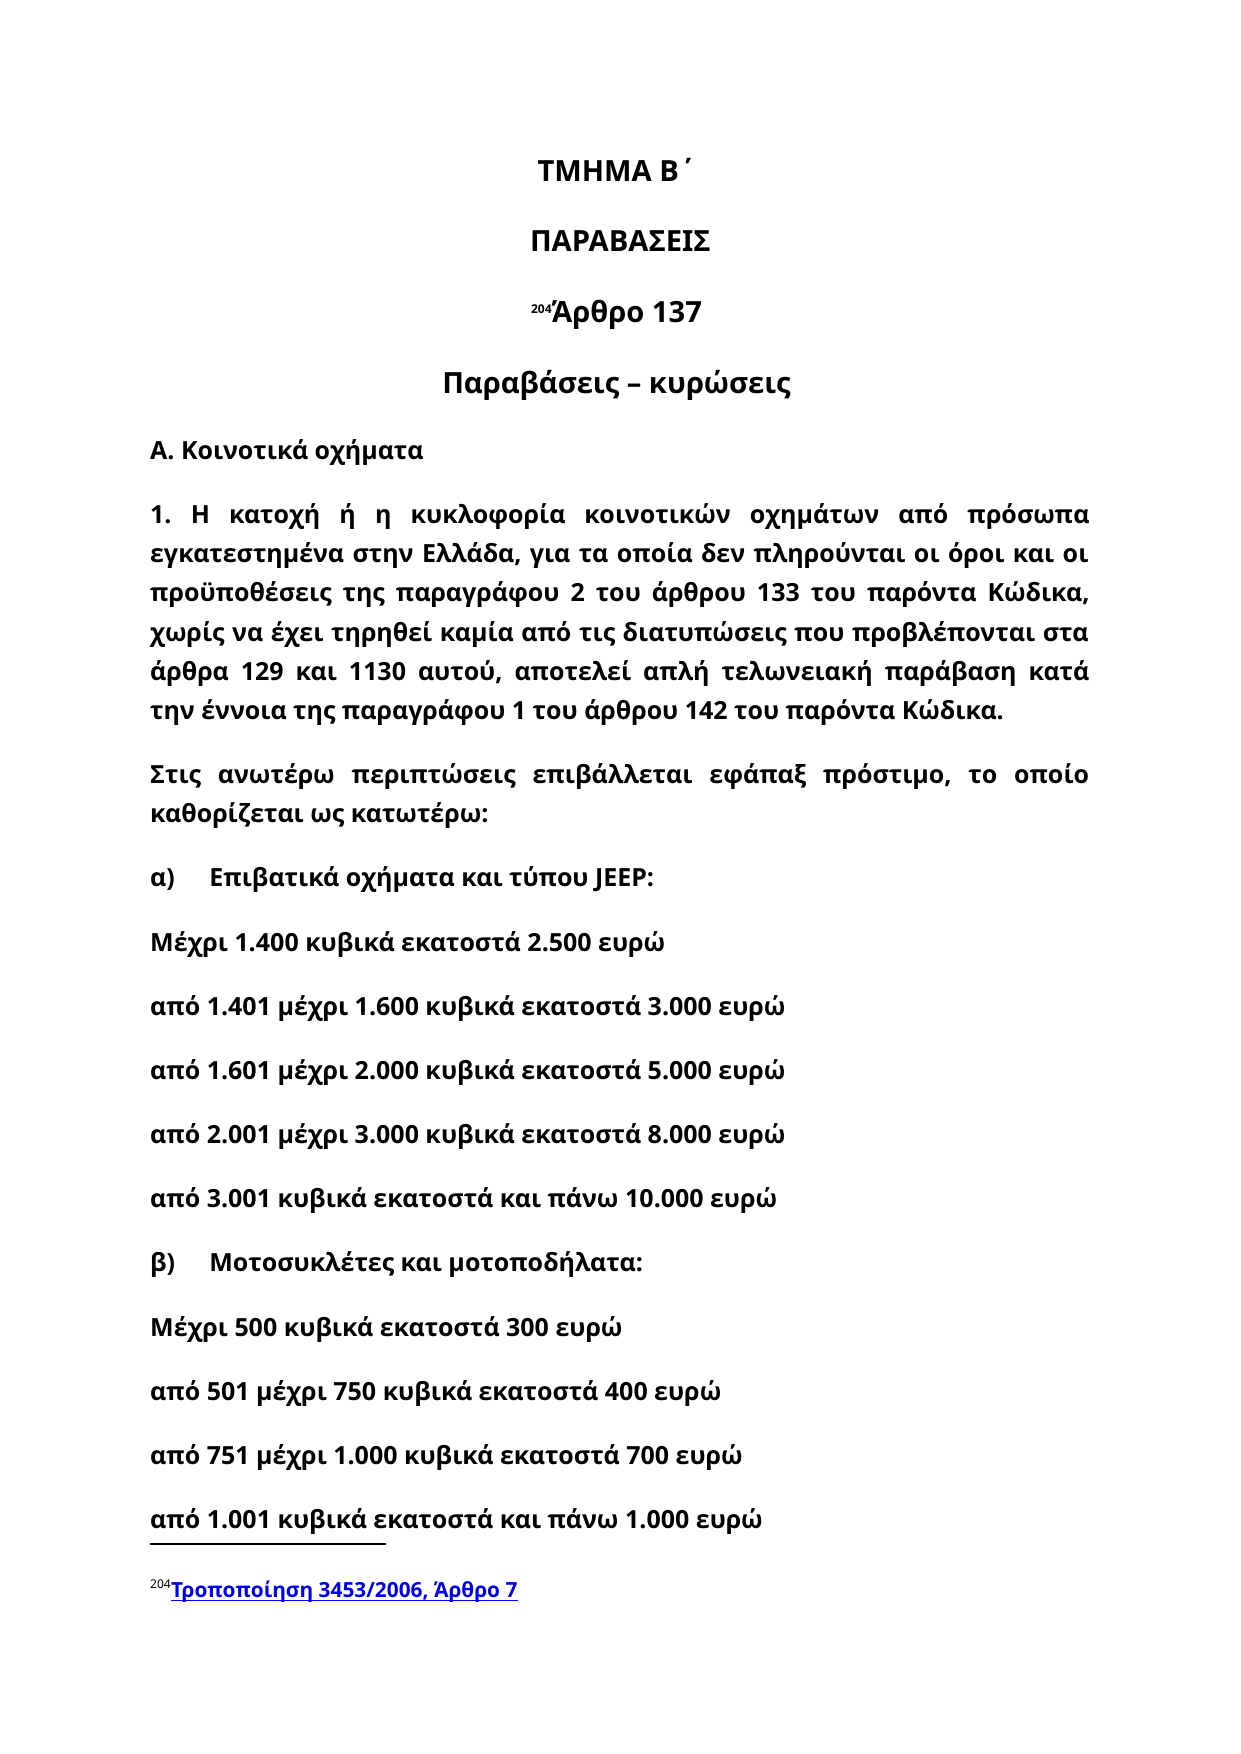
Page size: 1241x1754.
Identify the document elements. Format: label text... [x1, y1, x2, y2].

text από 1.401 μέχρι 1.600 κυβικά εκατοστά 3.000 ευρώ [150, 988, 1090, 1022]
subtitle ΤΜΗΜΑ Β΄ [150, 150, 1090, 190]
subtitle Άρθρο 137 [150, 291, 1090, 331]
text από 1.001 κυβικά εκατοστά και πάνω 1.000 ευρώ [150, 1502, 1090, 1536]
text Τροποποίηση 3453/2006, Άρθρο 7 [150, 1576, 1090, 1604]
text Στις ανωτέρω περιπτώσεις επιβάλλεται εφάπαξ πρόστιμο, το οποίο καθορίζεται ως κατωτέρω: [150, 757, 1090, 830]
text 1. Η κατοχή ή η κυκλοφορία κοινοτικών οχημάτων από πρόσωπα εγκατεστημένα στην Ελλάδα, για τα οποία δεν πληρούνται οι όροι και οι προϋποθέσεις της παραγράφου 2 του άρθρου 133 του παρόντα Κώδικα, χωρίς να έχει τηρηθεί καμία από τις διατυπώσεις που προβλέπονται στα άρθρα 129 και 1130 αυτού, αποτελεί απλή τελωνειακή παράβαση κατά την έννοια της παραγράφου 1 του άρθρου 142 του παρόντα Κώδικα. [150, 497, 1090, 727]
subtitle Παραβάσεις – κυρώσεις [150, 362, 1090, 402]
text από 1.601 μέχρι 2.000 κυβικά εκατοστά 5.000 ευρώ [150, 1052, 1090, 1087]
text από 3.001 κυβικά εκατοστά και πάνω 10.000 ευρώ [150, 1181, 1090, 1215]
text Μέχρι 1.400 κυβικά εκατοστά 2.500 ευρώ [150, 924, 1090, 958]
list α) Επιβατικά οχήματα και τύπου JEEP: [150, 860, 1090, 894]
text Α. Κοινοτικά οχήματα [150, 432, 1090, 467]
text από 2.001 μέχρι 3.000 κυβικά εκατοστά 8.000 ευρώ [150, 1117, 1090, 1151]
subtitle ΠΑΡΑΒΑΣΕΙΣ [150, 221, 1090, 260]
list β) Μοτοσυκλέτες και μοτοποδήλατα: [150, 1245, 1090, 1279]
text Μέχρι 500 κυβικά εκατοστά 300 ευρώ [150, 1309, 1090, 1343]
text από 751 μέχρι 1.000 κυβικά εκατοστά 700 ευρώ [150, 1437, 1090, 1472]
text από 501 μέχρι 750 κυβικά εκατοστά 400 ευρώ [150, 1373, 1090, 1407]
